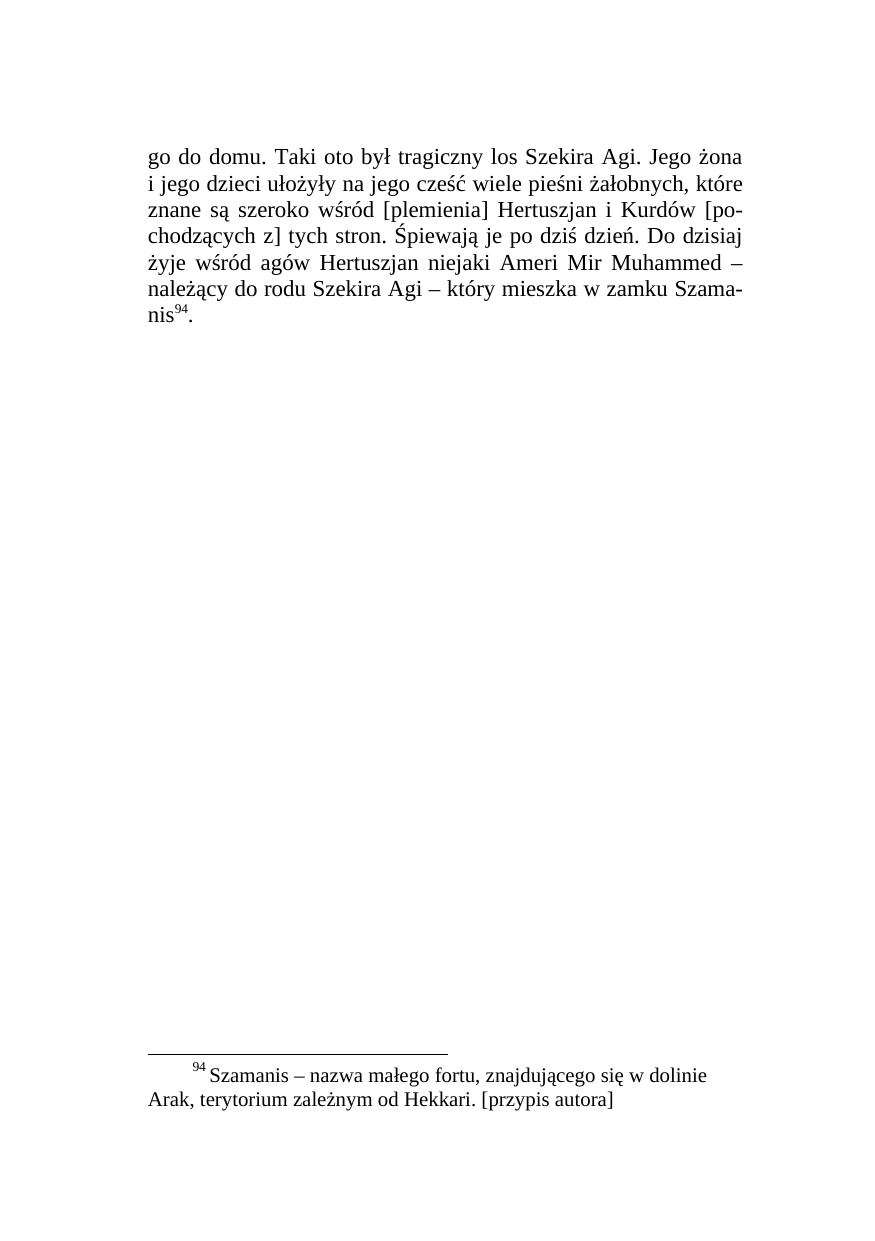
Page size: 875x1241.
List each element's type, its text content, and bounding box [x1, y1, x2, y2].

text go do domu. Taki oto był tragiczny los Szekira Agi. Jego żona i jego dzieci ułożyły na jego cześć wiele pieśni żałobnych, które znane są szeroko wśród [plemienia] Hertuszjan i Kurdów [po- chodzących z] tych stron. Śpiewają je po dziś dzień. Do dzisiaj żyje wśród agów Hertuszjan niejaki Ameri Mir Muhammed – należący do rodu Szekira Agi – który mieszka w zamku Szama- nis94. [148, 143, 744, 328]
text 94 Szamanis – nazwa małego fortu, znajdującego się w dolinie Arak, terytorium zależnym od Hekkari. [przypis autora] [148, 1053, 726, 1111]
